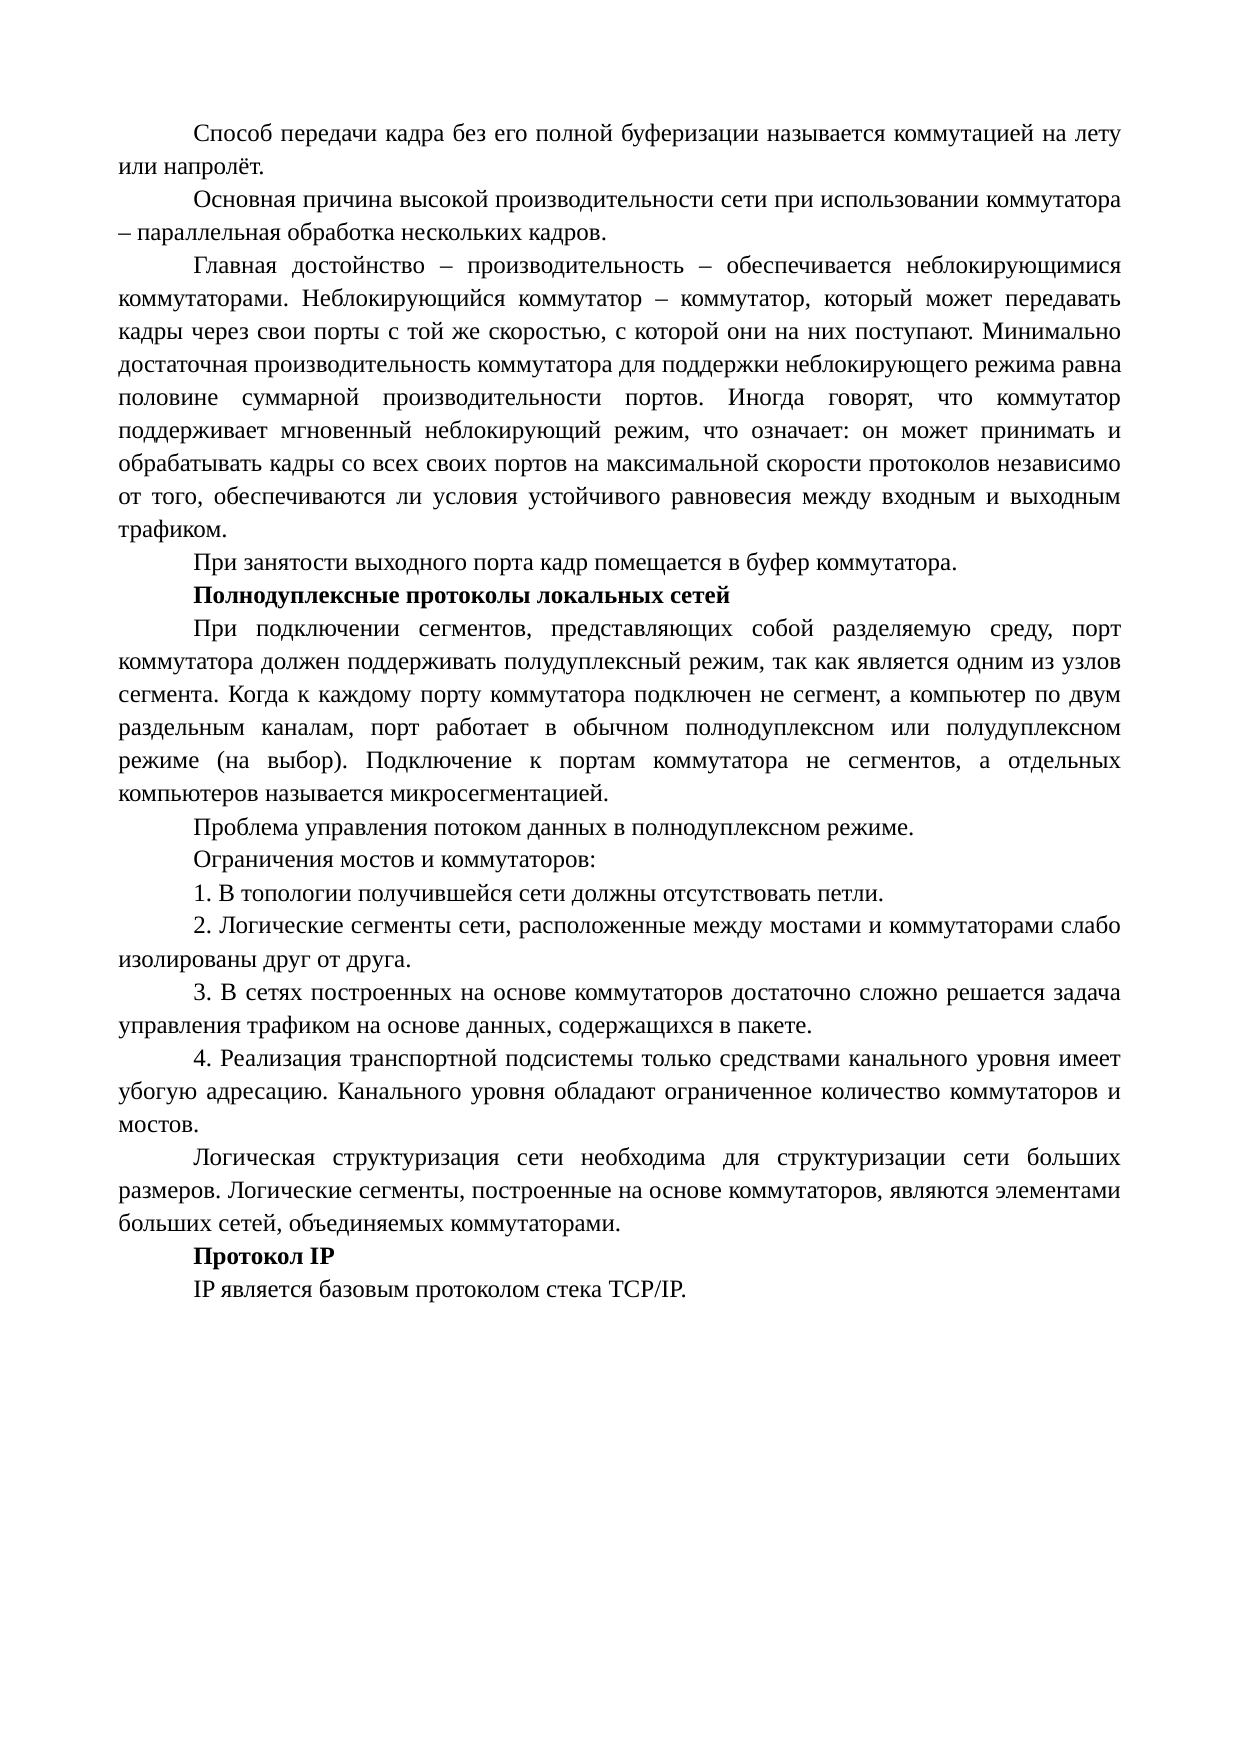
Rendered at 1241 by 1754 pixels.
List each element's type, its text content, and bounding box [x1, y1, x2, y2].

text 4. Реализация транспортной подсистемы только средствами канального уровня имеет убогую адресацию. Канального уровня обладают ограниченное количество коммутаторов и мостов. [118, 1043, 1122, 1137]
text 3. В сетях построенных на основе коммутаторов достаточно сложно решается задача управления трафиком на основе данных, содержащихся в пакете. [118, 977, 1122, 1038]
text Способ передачи кадра без его полной буферизации называется коммутацией на лету или напролёт. [118, 118, 1122, 180]
text При подключении сегментов, представляющих собой разделяемую среду, порт коммутатора должен поддерживать полудуплексный режим, так как является одним из узлов сегмента. Когда к каждому порту коммутатора подключен не сегмент, а компьютер по двум раздельным каналам, порт работает в обычном полнодуплексном или полудуплексном режиме (на выбор). Подключение к портам коммутатора не сегментов, а отдельных компьютеров называется микросегментацией. [118, 613, 1122, 807]
text Логическая структуризация сети необходима для структуризации сети больших размеров. Логические сегменты, построенные на основе коммутаторов, являются элементами больших сетей, объединяемых коммутаторами. [118, 1142, 1122, 1237]
text При занятости выходного порта кадр помещается в буфер коммутатора. [118, 547, 1122, 576]
text 2. Логические сегменты сети, расположенные между мостами и коммутаторами слабо изолированы друг от друга. [118, 911, 1122, 972]
text Основная причина высокой производительности сети при использовании коммутатора – параллельная обработка нескольких кадров. [118, 184, 1122, 246]
text Проблема управления потоком данных в полнодуплексном режиме. [118, 812, 1122, 840]
text IP является базовым протоколом стека TCP/IP. [118, 1274, 1122, 1303]
text 1. В топологии получившейся сети должны отсутствовать петли. [118, 878, 1122, 906]
text Главная достойнство – производительность – обеспечивается неблокирующимися коммутаторами. Неблокирующийся коммутатор – коммутатор, который может передавать кадры через свои порты с той же скоростью, с которой они на них поступают. Минимально достаточная производительность коммутатора для поддержки неблокирующего режима равна половине суммарной производительности портов. Иногда говорят, что коммутатор поддерживает мгновенный неблокирующий режим, что означает: он может принимать и обрабатывать кадры со всех своих портов на максимальной скорости протоколов независимо от того, обеспечиваются ли условия устойчивого равновесия между входным и выходным трафиком. [118, 250, 1122, 543]
text Ограничения мостов и коммутаторов: [118, 844, 1122, 873]
text Полнодуплексные протоколы локальных сетей [118, 580, 1122, 609]
text Протокол IP [118, 1241, 1122, 1269]
